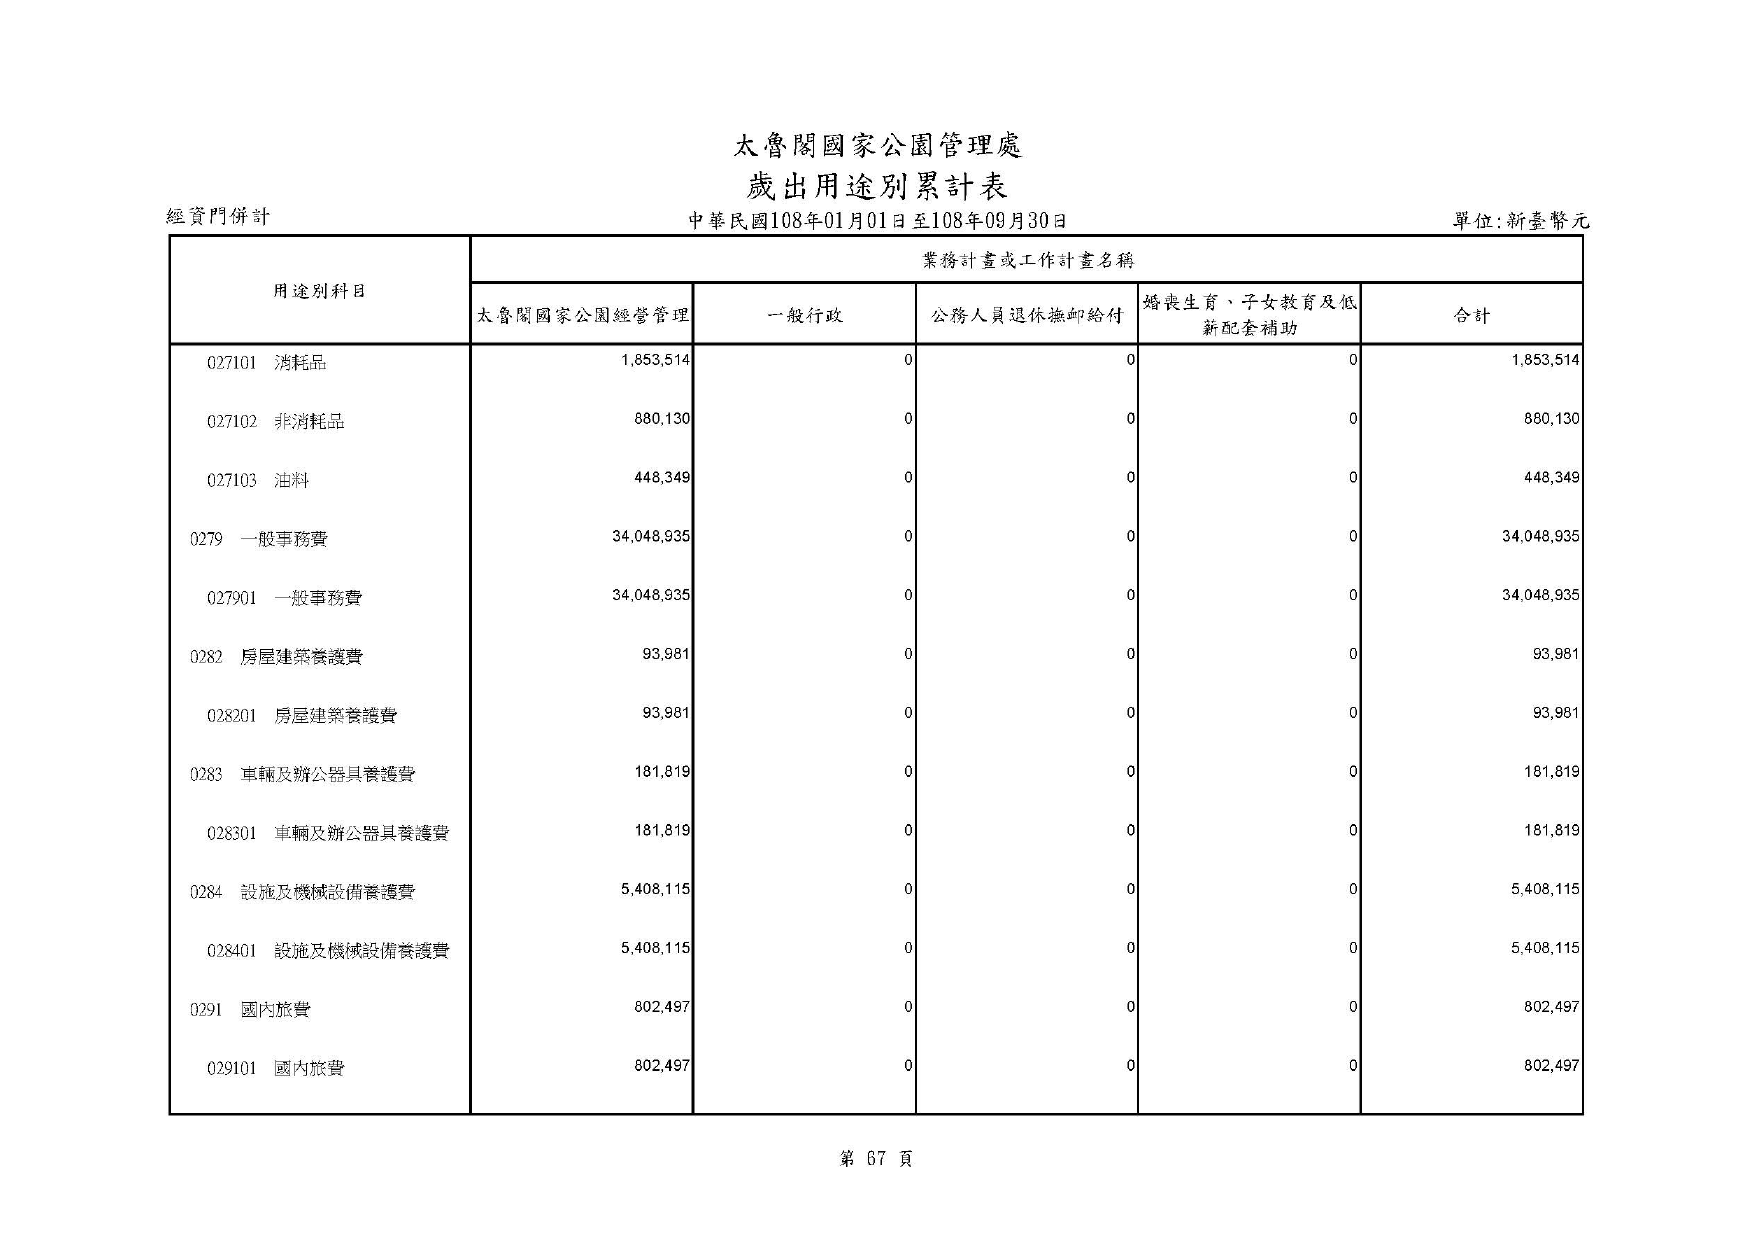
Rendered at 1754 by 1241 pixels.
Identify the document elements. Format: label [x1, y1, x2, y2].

picture [59, 59, 1695, 1216]
